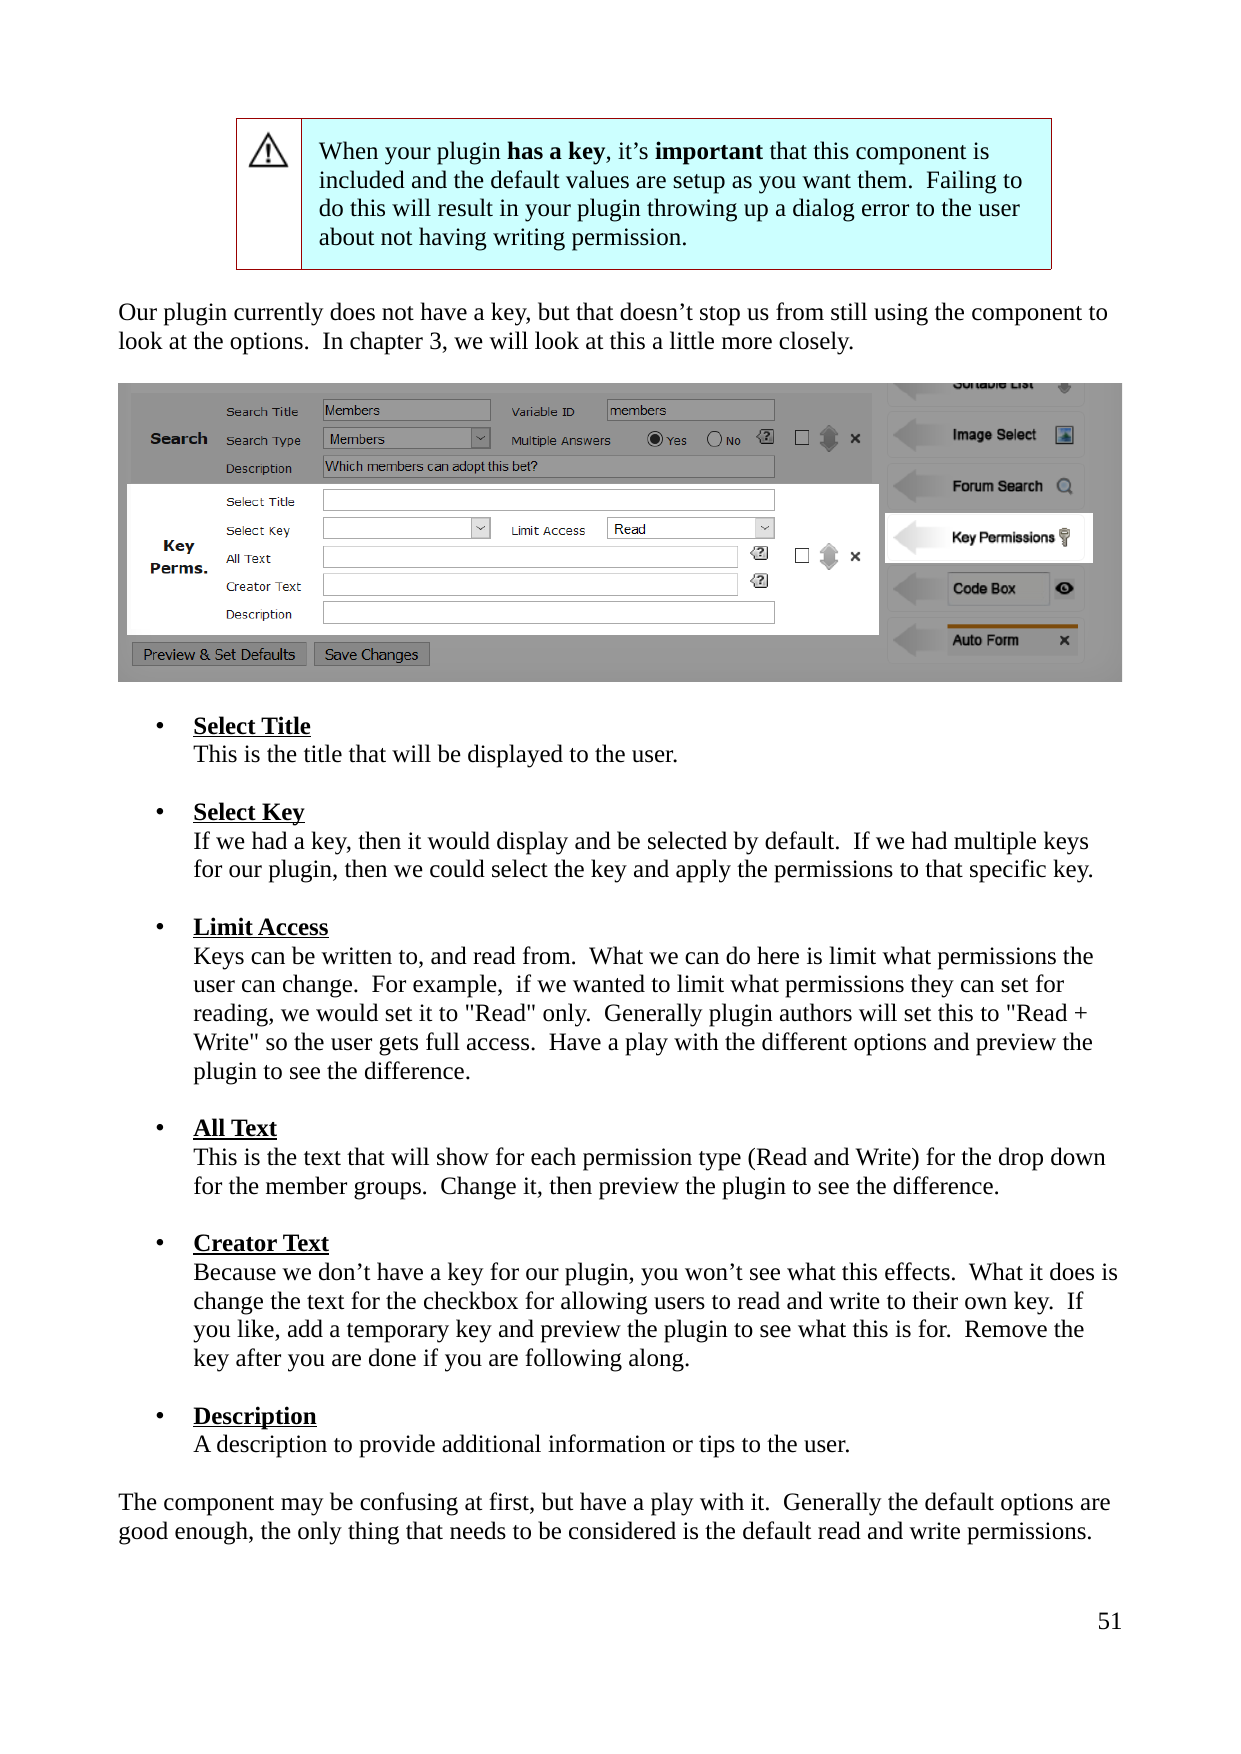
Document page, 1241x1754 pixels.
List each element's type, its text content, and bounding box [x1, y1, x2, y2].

text Our plugin currently does not have a key, but that doesn’t stop us from still using the component to look at the options. In chapter 3, we will look at this a little more closely. [118, 297, 1122, 355]
picture [248, 130, 289, 170]
text The component may be confusing at first, but have a play with it. Generally the default options are good enough, the only thing that needs to be considered is the default read and write permissions. [118, 1487, 1122, 1544]
list Limit Access Keys can be written to, and read from. What we can do here is limit what permissions the user can change. For example, if we wanted to limit what permissions they can set for reading, we would set it to "Read" only. Generally plugin authors will set this to "Read + Write" so the user gets full access. Have a play with the different options and preview the plugin to see the difference. [156, 912, 1122, 1113]
list Creator Text Because we don’t have a key for our plugin, you won’t see what this effects. What it does is change the text for the checkbox for allowing users to read and write to their own key. If you like, add a temporary key and preview the plugin to see what this is for. Remove the key after you are done if you are following along. [156, 1228, 1122, 1401]
list Description A description to provide additional information or tips to the user. [156, 1401, 1122, 1487]
table_header When your plugin has a key, it’s important that this component is included and the default values are setup as you want them. Failing to do this will result in your plugin throwing up a dialog error to the user about not having writing permission. [302, 119, 1051, 269]
picture [118, 383, 1123, 682]
table_header [237, 119, 301, 269]
list All Text This is the text that will show for each permission type (Read and Write) for the drop down for the member groups. Change it, then preview the plugin to see the difference. [156, 1113, 1122, 1228]
list Select Key If we had a key, then it would display and be selected by default. If we had multiple keys for our plugin, then we could select the key and apply the permissions to that specific key. [156, 797, 1122, 912]
list Select Title This is the title that will be displayed to the user. [156, 711, 1122, 797]
